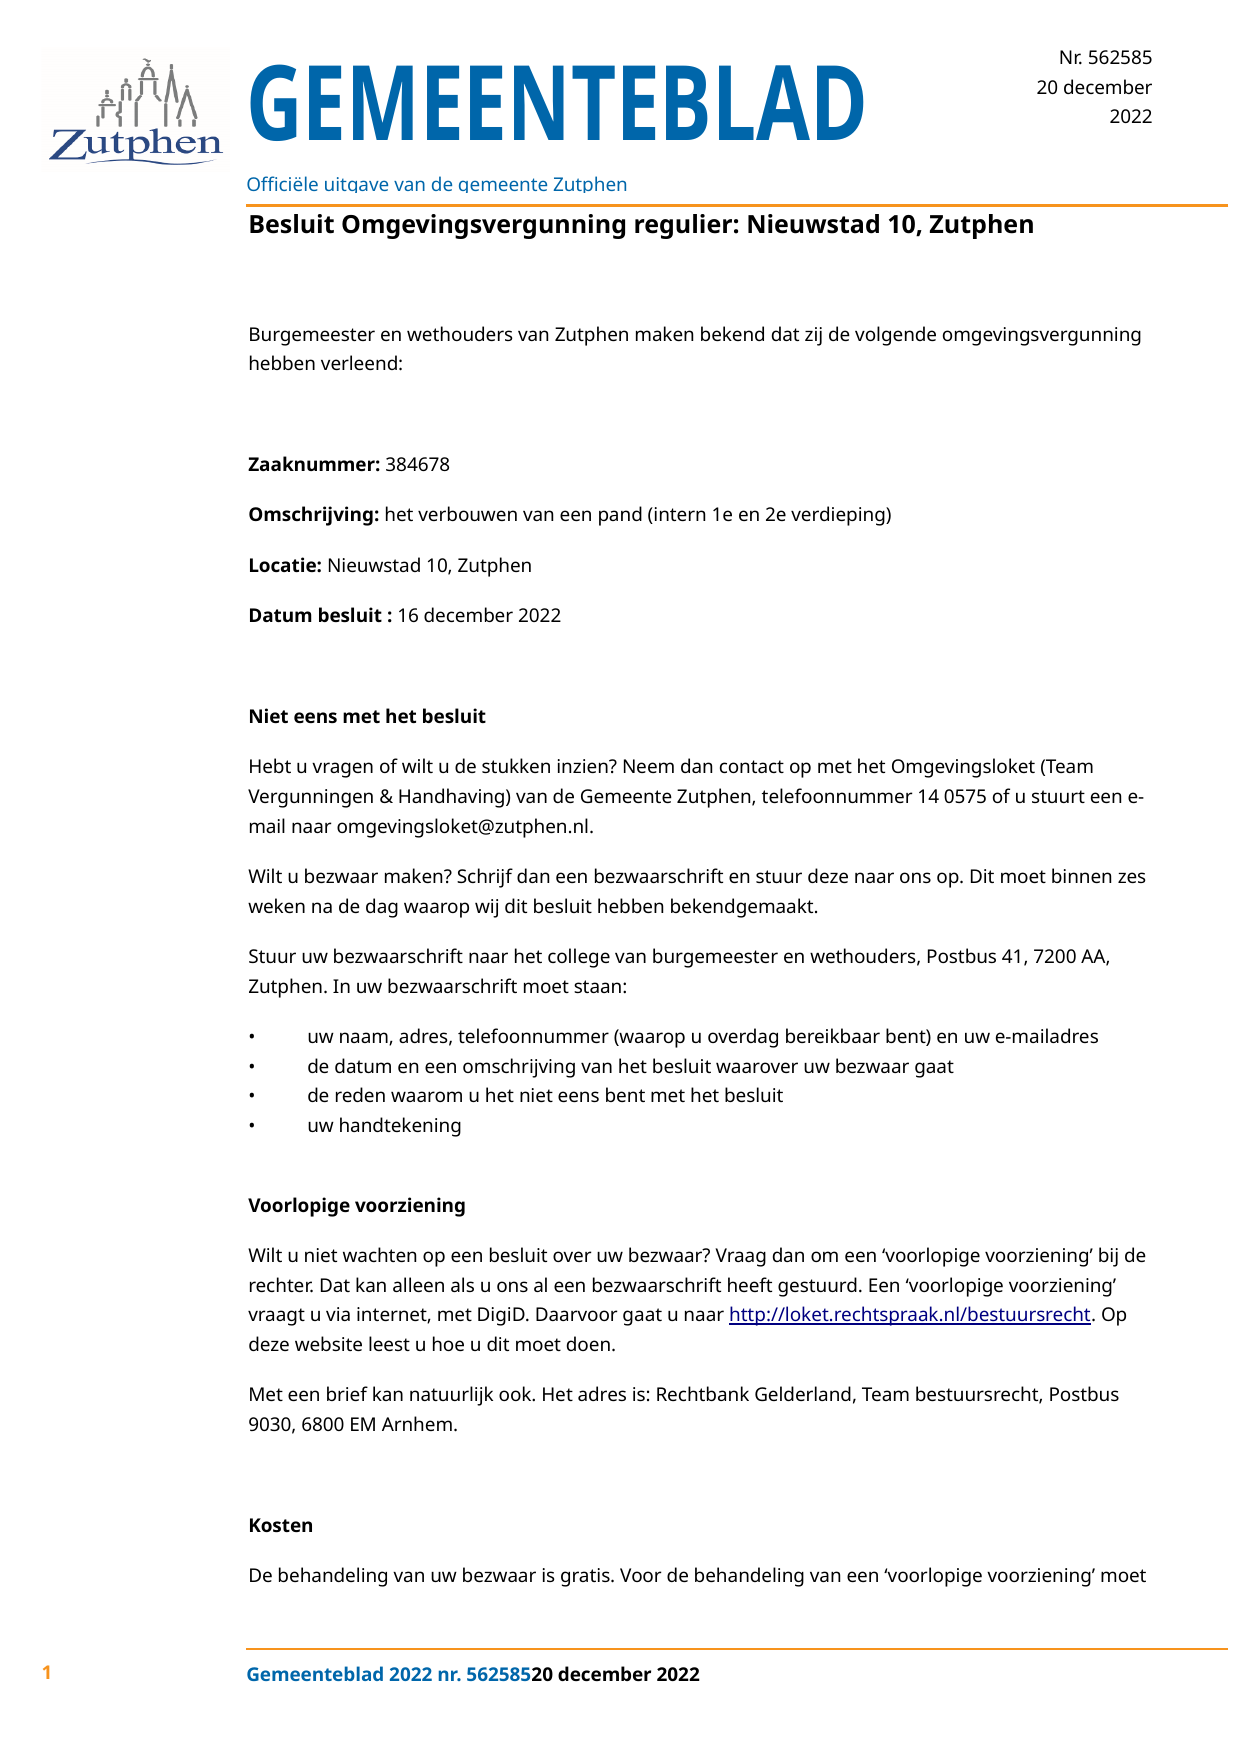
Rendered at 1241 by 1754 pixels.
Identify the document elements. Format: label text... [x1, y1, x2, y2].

text Niet eens met het besluit [248, 703, 1152, 729]
text Met een brief kan natuurlijk ook. Het adres is: Rechtbank Gelderland, Team bestuursrecht, Postbus 9030, 6800 EM Arnhem. [248, 1382, 1152, 1437]
text Wilt u niet wachten op een besluit over uw bezwaar? Vraag dan om een ‘voorlopige voorziening’ bij de rechter. Dat kan alleen als u ons al een bezwaarschrift heeft gestuurd. Een ‘voorlopige voorziening’ vraagt u via internet, met DigiD. Daarvoor gaat u naar http://loket.rechtspraak.nl/bestuursrecht. Op deze website leest u hoe u dit moet doen. [248, 1242, 1152, 1357]
text Stuur uw bezwaarschrift naar het college van burgemeester en wethouders, Postbus 41, 7200 AA, Zutphen. In uw bezwaarschrift moet staan: [248, 943, 1152, 998]
text Burgemeester en wethouders van Zutphen maken bekend dat zij de volgende omgevingsvergunning hebben verleend: [248, 321, 1152, 376]
text Voorlopige voorziening [248, 1192, 1152, 1218]
text De behandeling van uw bezwaar is gratis. Voor de behandeling van een ‘voorlopige voorziening’ moet [248, 1562, 1152, 1588]
list uw handtekening [248, 1112, 1152, 1138]
text Locatie: Nieuwstad 10, Zutphen [248, 552, 1152, 578]
text Kosten [248, 1512, 1152, 1538]
list de datum en een omschrijving van het besluit waarover uw bezwaar gaat [248, 1053, 1152, 1078]
text Wilt u bezwaar maken? Schrijf dan een bezwaarschrift en stuur deze naar ons op. Dit moet binnen zes weken na de dag waarop wij dit besluit hebben bekendgemaakt. [248, 863, 1152, 918]
text Hebt u vragen of wilt u de stukken inzien? Neem dan contact op met het Omgevingsloket (Team Vergunningen & Handhaving) van de Gemeente Zutphen, telefoonnummer 14 0575 of u stuurt een e-mail naar omgevingsloket@zutphen.nl. [248, 754, 1152, 838]
text Zaaknummer: 384678 [248, 451, 1152, 477]
text Omschrijving: het verbouwen van een pand (intern 1e en 2e verdieping) [248, 502, 1152, 527]
picture [41, 47, 231, 172]
text Datum besluit : 16 december 2022 [248, 602, 1152, 628]
list de reden waarom u het niet eens bent met het besluit [248, 1082, 1152, 1108]
list uw naam, adres, telefoonnummer (waarop u overdag bereikbaar bent) en uw e-mailadres [248, 1023, 1152, 1049]
text Besluit Omgevingsvergunning regulier: Nieuwstad 10, Zutphen [248, 207, 1152, 241]
